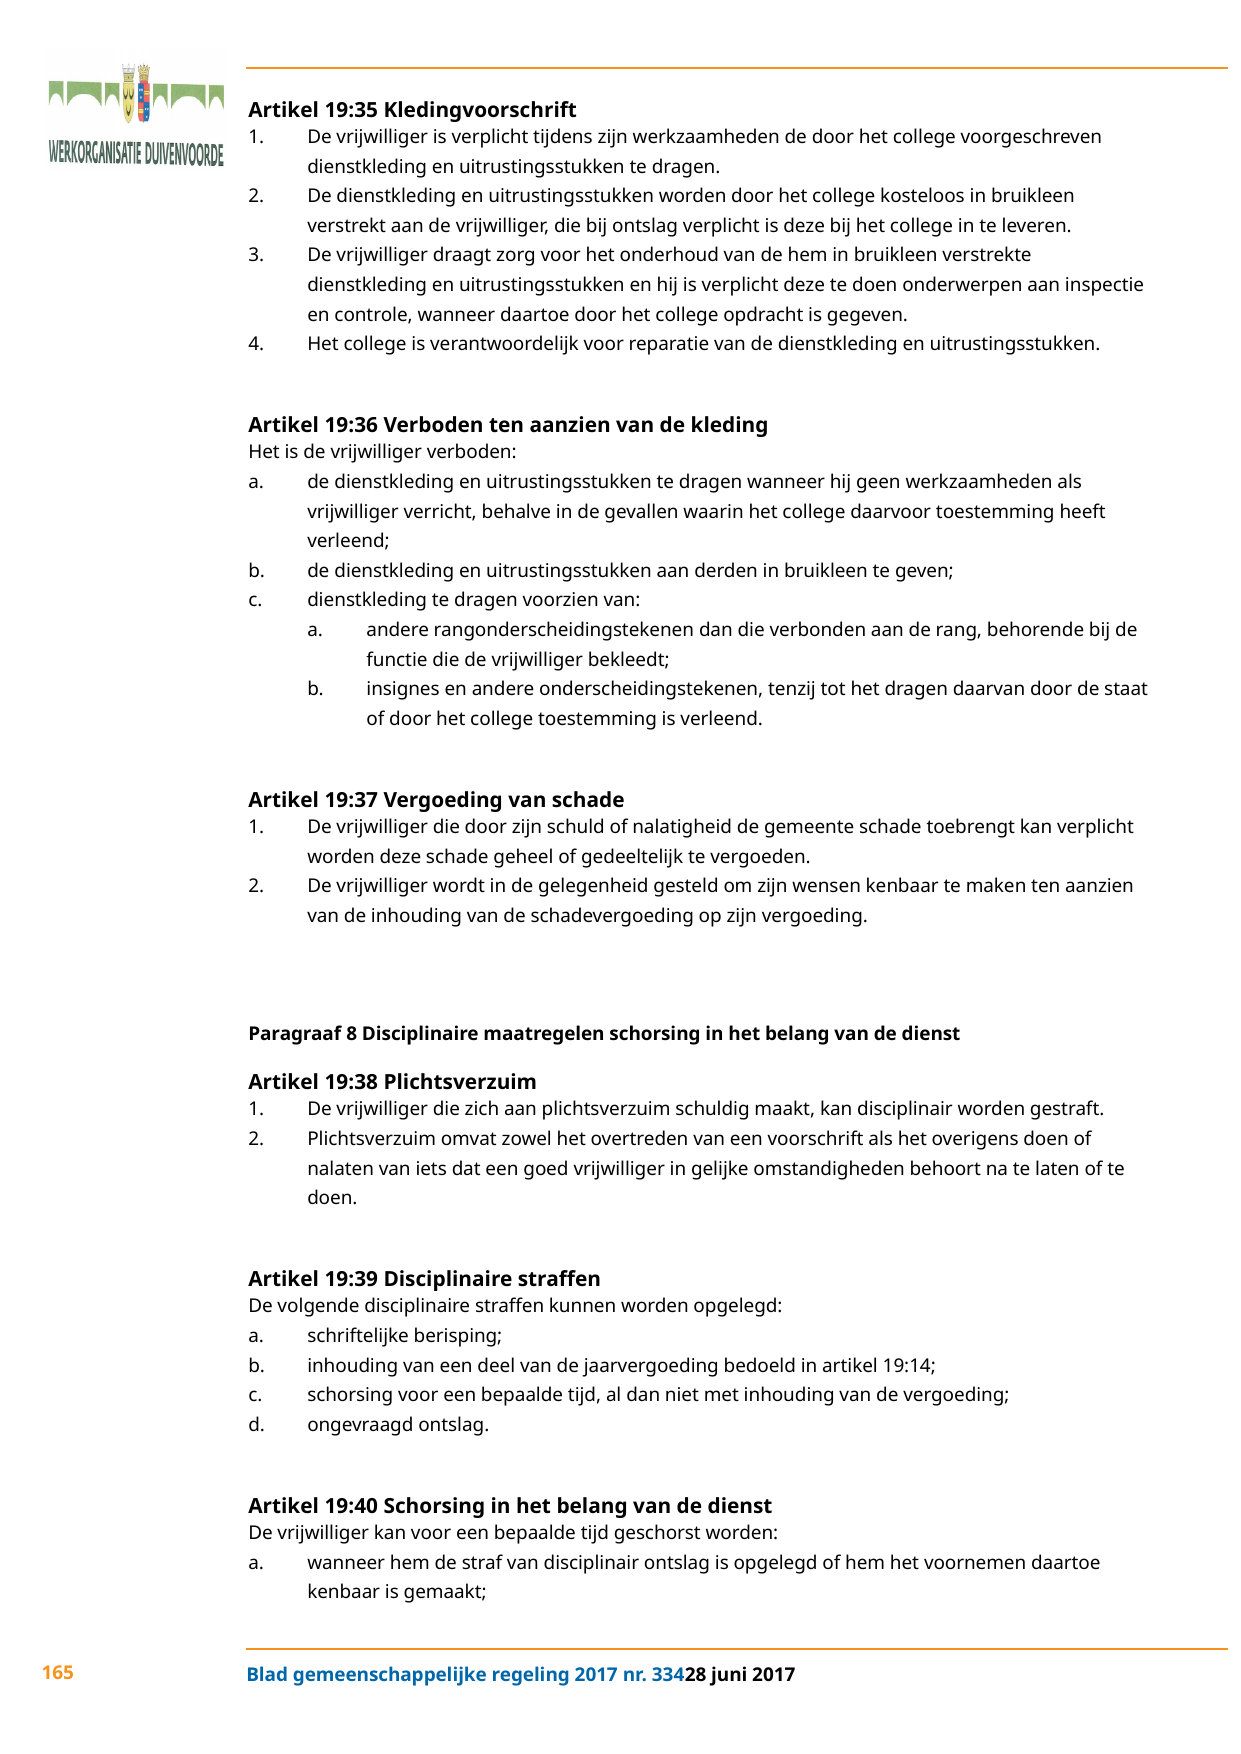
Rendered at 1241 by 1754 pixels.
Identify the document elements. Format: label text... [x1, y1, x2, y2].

list de dienstkleding en uitrustingsstukken aan derden in bruikleen te geven; [248, 557, 1152, 583]
text Artikel 19:39 Disciplinaire straffen [248, 1264, 1152, 1293]
list Het college is verantwoordelijk voor reparatie van de dienstkleding en uitrustingsstukken. [248, 330, 1152, 356]
list De vrijwilliger draagt zorg voor het onderhoud van de hem in bruikleen verstrekte dienstkleding en uitrustingsstukken en hij is verplicht deze te doen onderwerpen aan inspectie en controle, wanneer daartoe door het college opdracht is gegeven. [248, 242, 1152, 326]
picture [41, 47, 231, 172]
list De vrijwilliger die zich aan plichtsverzuim schuldig maakt, kan disciplinair worden gestraft. [248, 1096, 1152, 1121]
list De dienstkleding en uitrustingsstukken worden door het college kosteloos in bruikleen verstrekt aan de vrijwilliger, die bij ontslag verplicht is deze bij het college in te leveren. [248, 182, 1152, 238]
list De vrijwilliger die door zijn schuld of nalatigheid de gemeente schade toebrengt kan verplicht worden deze schade geheel of gedeeltelijk te vergoeden. [248, 813, 1152, 869]
list ongevraagd ontslag. [248, 1411, 1152, 1437]
list De vrijwilliger wordt in de gelegenheid gesteld om zijn wensen kenbaar te maken ten aanzien van de inhouding van de schadevergoeding op zijn vergoeding. [248, 873, 1152, 928]
list schorsing voor een bepaalde tijd, al dan niet met inhouding van de vergoeding; [248, 1381, 1152, 1407]
text De vrijwilliger kan voor een bepaalde tijd geschorst worden: [248, 1519, 1152, 1545]
list dienstkleding te dragen voorzien van: [248, 587, 1152, 612]
list de dienstkleding en uitrustingsstukken te dragen wanneer hij geen werkzaamheden als vrijwilliger verricht, behalve in de gevallen waarin het college daarvoor toestemming heeft verleend; [248, 468, 1152, 553]
list Plichtsverzuim omvat zowel het overtreden van een voorschrift als het overigens doen of nalaten van iets dat een goed vrijwilliger in gelijke omstandigheden behoort na te laten of te doen. [248, 1125, 1152, 1210]
text Het is de vrijwilliger verboden: [248, 439, 1152, 464]
text Artikel 19:35 Kledingvoorschrift [248, 95, 1152, 123]
text De volgende disciplinaire straffen kunnen worden opgelegd: [248, 1293, 1152, 1318]
text Paragraaf 8 Disciplinaire maatregelen schorsing in het belang van de dienst [248, 1021, 1152, 1046]
text Artikel 19:36 Verboden ten aanzien van de kleding [248, 410, 1152, 439]
list schriftelijke berisping; [248, 1322, 1152, 1348]
list De vrijwilliger is verplicht tijdens zijn werkzaamheden de door het college voorgeschreven dienstkleding en uitrustingsstukken te dragen. [248, 123, 1152, 178]
list andere rangonderscheidingstekenen dan die verbonden aan de rang, behorende bij de functie die de vrijwilliger bekleedt; [307, 616, 1152, 672]
text Artikel 19:40 Schorsing in het belang van de dienst [248, 1491, 1152, 1519]
list inhouding van een deel van de jaarvergoeding bedoeld in artikel 19:14; [248, 1352, 1152, 1378]
list insignes en andere onderscheidingstekenen, tenzij tot het dragen daarvan door de staat of door het college toestemming is verleend. [307, 675, 1152, 731]
list wanneer hem de straf van disciplinair ontslag is opgelegd of hem het voornemen daartoe kenbaar is gemaakt; [248, 1549, 1152, 1604]
text Artikel 19:37 Vergoeding van schade [248, 785, 1152, 813]
text Artikel 19:38 Plichtsverzuim [248, 1067, 1152, 1096]
